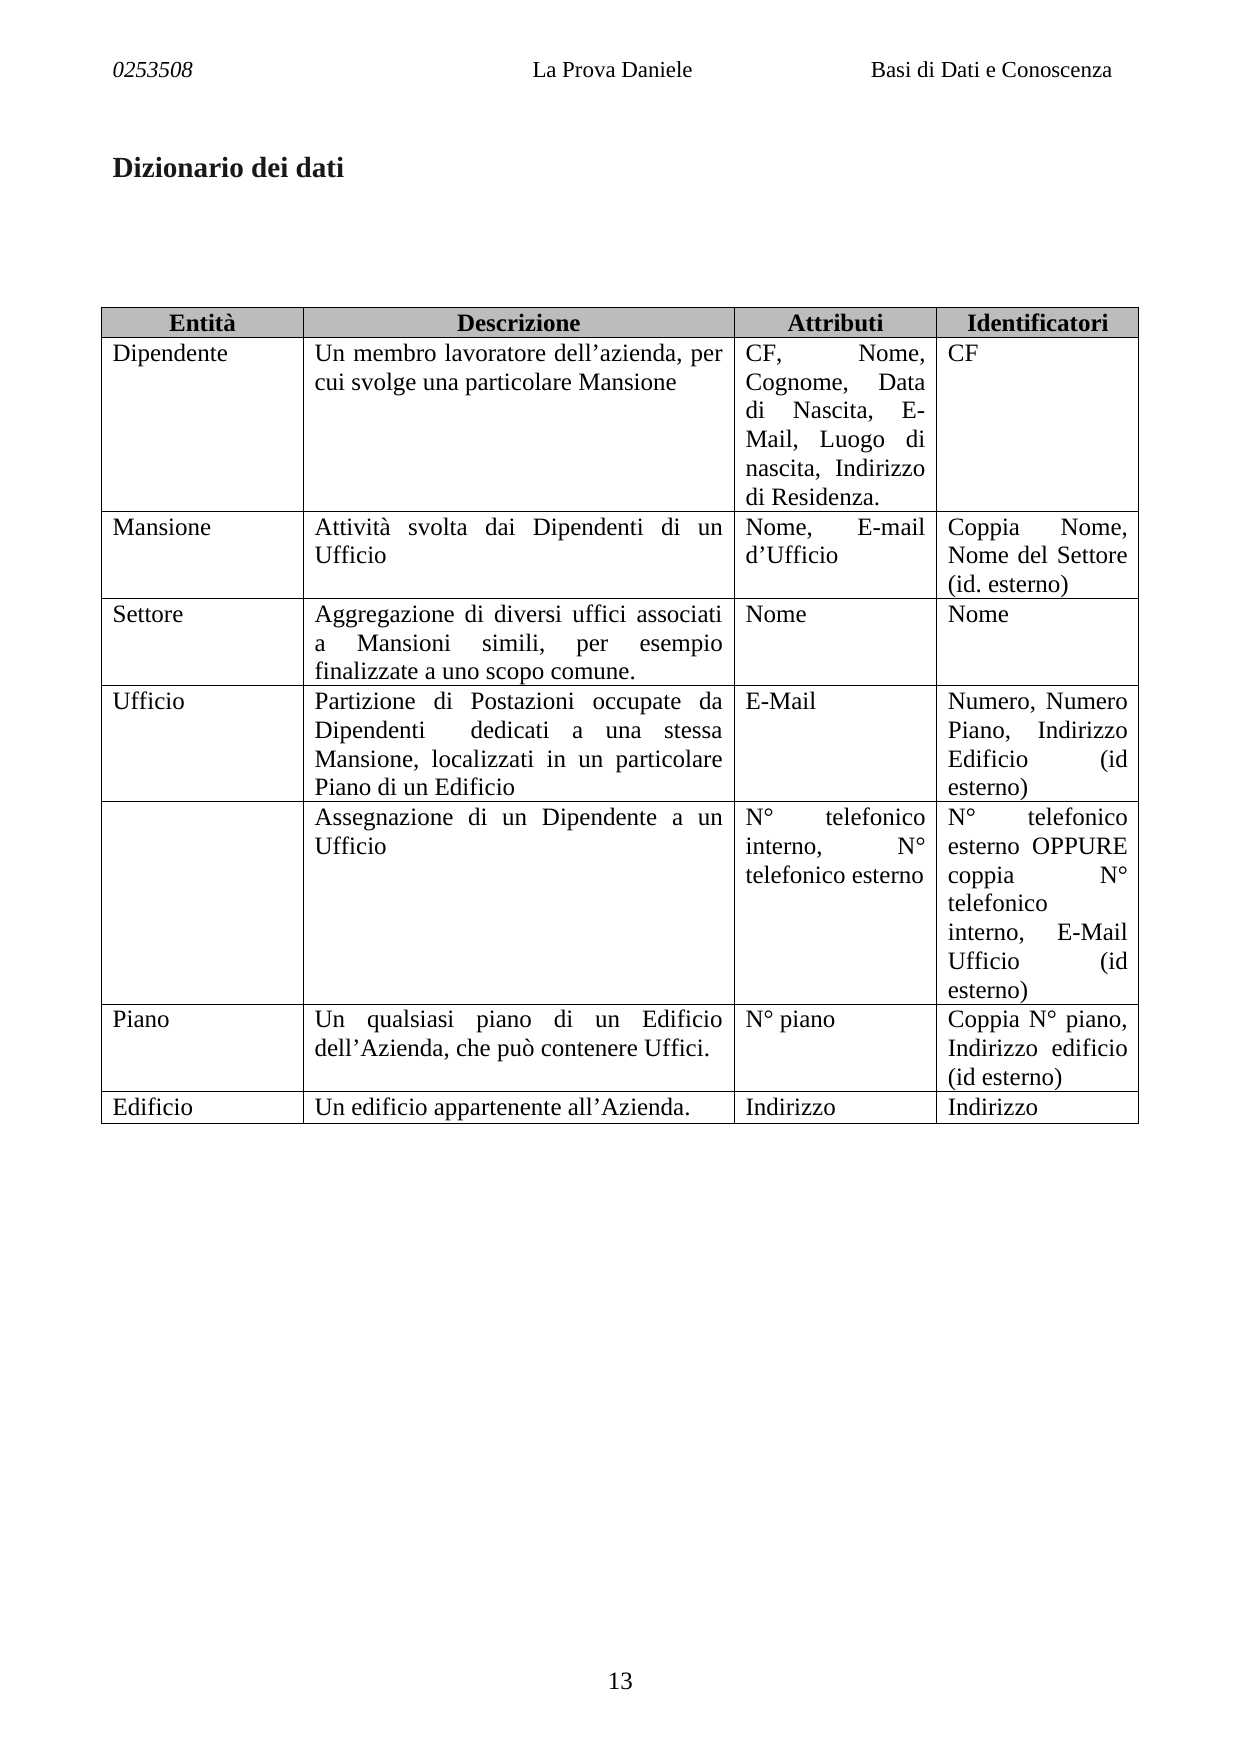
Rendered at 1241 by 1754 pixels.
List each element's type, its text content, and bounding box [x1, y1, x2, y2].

table_cell Edificio [102, 1092, 303, 1123]
table_cell Aggregazione di diversi uffici associati a Mansioni simili, per esempio finalizzate a uno scopo comune. [304, 599, 734, 685]
table_cell Indirizzo [937, 1092, 1138, 1123]
table_cell Indirizzo [735, 1092, 936, 1123]
table_cell Dipendente [102, 338, 303, 511]
table_cell Coppia Nome, Nome del Settore (id. esterno) [937, 512, 1138, 598]
table_cell Un membro lavoratore dell’azienda, per cui svolge una particolare Mansione [304, 338, 734, 511]
table_cell Coppia N° piano, Indirizzo edificio (id esterno) [937, 1005, 1138, 1091]
subtitle Dizionario dei dati [112, 150, 1128, 183]
table_cell CF [937, 338, 1138, 511]
table_cell Attività svolta dai Dipendenti di un Ufficio [304, 512, 734, 598]
table_cell Numero, Numero Piano, Indirizzo Edificio (id esterno) [937, 686, 1138, 801]
table_cell [102, 802, 303, 1003]
table_cell Mansione [102, 512, 303, 598]
table_cell Piano [102, 1005, 303, 1091]
table_cell Un edificio appartenente all’Azienda. [304, 1092, 734, 1123]
table_cell E-Mail [735, 686, 936, 801]
table_cell Nome [937, 599, 1138, 685]
table_header Attributi [735, 308, 936, 337]
table_header Descrizione [304, 308, 734, 337]
table_cell Assegnazione di un Dipendente a un Ufficio [304, 802, 734, 1003]
table_cell N° telefonico esterno OPPURE coppia N° telefonico interno, E-Mail Ufficio (id esterno) [937, 802, 1138, 1003]
table_cell N° piano [735, 1005, 936, 1091]
table_cell Partizione di Postazioni occupate da Dipendenti dedicati a una stessa Mansione, localizzati in un particolare Piano di un Edificio [304, 686, 734, 801]
table_header Entità [102, 308, 303, 337]
table_header Identificatori [937, 308, 1138, 337]
table_cell Ufficio [102, 686, 303, 801]
table_cell Nome [735, 599, 936, 685]
table_cell Settore [102, 599, 303, 685]
table_cell N° telefonico interno, N° telefonico esterno [735, 802, 936, 1003]
table_cell CF, Nome, Cognome, Data di Nascita, E-Mail, Luogo di nascita, Indirizzo di Residenza. [735, 338, 936, 511]
table_cell Un qualsiasi piano di un Edificio dell’Azienda, che può contenere Uffici. [304, 1005, 734, 1091]
table_cell Nome, E-mail d’Ufficio [735, 512, 936, 598]
